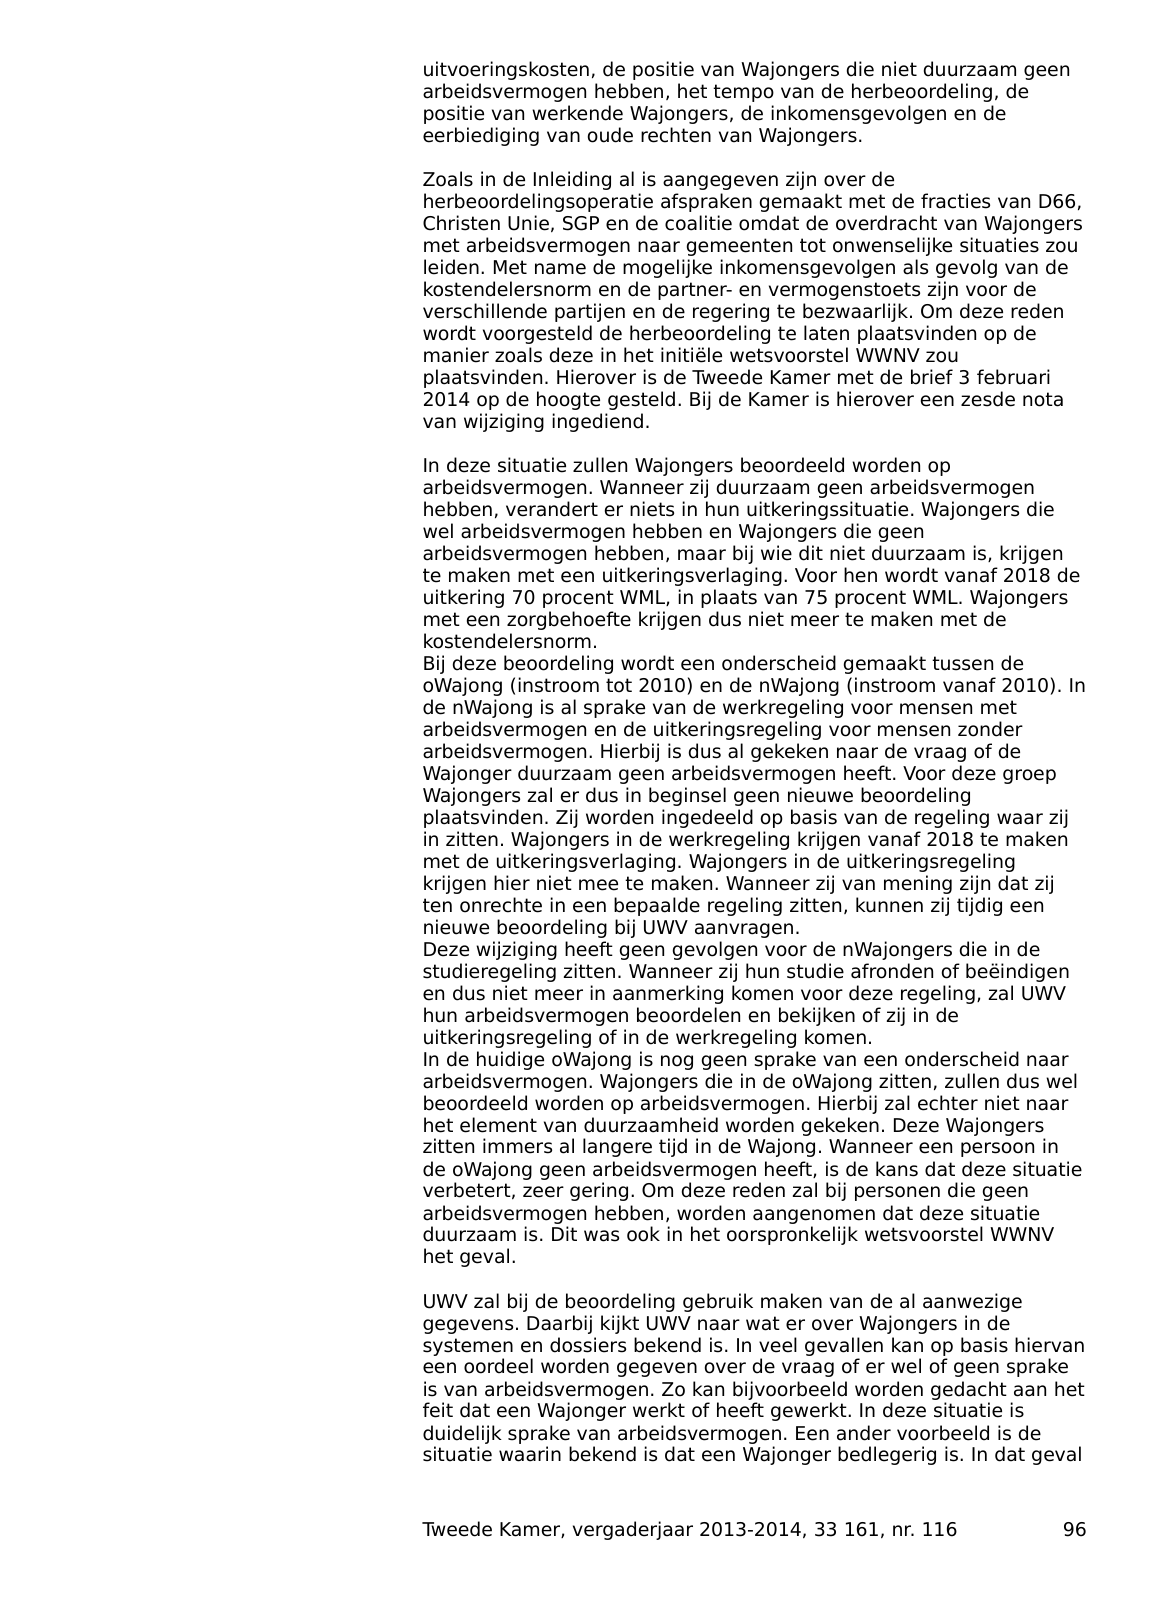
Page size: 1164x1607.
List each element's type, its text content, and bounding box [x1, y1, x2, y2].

text UWV zal bij de beoordeling gebruik maken van de al aanwezige gegevens. Daarbij kijkt UWV naar wat er over Wajongers in de systemen en dossiers bekend is. In veel gevallen kan op basis hiervan een oordeel worden gegeven over de vraag of er wel of geen sprake is van arbeidsvermogen. Zo kan bijvoorbeeld worden gedacht aan het feit dat een Wajonger werkt of heeft gewerkt. In deze situatie is duidelijk sprake van arbeidsvermogen. Een ander voorbeeld is de situatie waarin bekend is dat een Wajonger bedlegerig is. In dat geval [422, 1291, 1087, 1466]
text Deze wijziging heeft geen gevolgen voor de nWajongers die in de studieregeling zitten. Wanneer zij hun studie afronden of beëindigen en dus niet meer in aanmerking komen voor deze regeling, zal UWV hun arbeidsvermogen beoordelen en bekijken of zij in de uitkeringsregeling of in de werkregeling komen. [422, 939, 1087, 1048]
text Bij deze beoordeling wordt een onderscheid gemaakt tussen de oWajong (instroom tot 2010) en de nWajong (instroom vanaf 2010). In de nWajong is al sprake van de werkregeling voor mensen met arbeidsvermogen en de uitkeringsregeling voor mensen zonder arbeidsvermogen. Hierbij is dus al gekeken naar de vraag of de Wajonger duurzaam geen arbeidsvermogen heeft. Voor deze groep Wajongers zal er dus in beginsel geen nieuwe beoordeling plaatsvinden. Zij worden ingedeeld op basis van de regeling waar zij in zitten. Wajongers in de werkregeling krijgen vanaf 2018 te maken met de uitkeringsverlaging. Wajongers in de uitkeringsregeling krijgen hier niet mee te maken. Wanneer zij van mening zijn dat zij ten onrechte in een bepaalde regeling zitten, kunnen zij tijdig een nieuwe beoordeling bij UWV aanvragen. [422, 653, 1087, 939]
text uitvoeringskosten, de positie van Wajongers die niet duurzaam geen arbeidsvermogen hebben, het tempo van de herbeoordeling, de positie van werkende Wajongers, de inkomensgevolgen en de eerbiediging van oude rechten van Wajongers. [422, 59, 1087, 147]
text In deze situatie zullen Wajongers beoordeeld worden op arbeidsvermogen. Wanneer zij duurzaam geen arbeidsvermogen hebben, verandert er niets in hun uitkeringssituatie. Wajongers die wel arbeidsvermogen hebben en Wajongers die geen arbeidsvermogen hebben, maar bij wie dit niet duurzaam is, krijgen te maken met een uitkeringsverlaging. Voor hen wordt vanaf 2018 de uitkering 70 procent WML, in plaats van 75 procent WML. Wajongers met een zorgbehoefte krijgen dus niet meer te maken met de kostendelersnorm. [422, 455, 1087, 653]
text In de huidige oWajong is nog geen sprake van een onderscheid naar arbeidsvermogen. Wajongers die in de oWajong zitten, zullen dus wel beoordeeld worden op arbeidsvermogen. Hierbij zal echter niet naar het element van duurzaamheid worden gekeken. Deze Wajongers zitten immers al langere tijd in de Wajong. Wanneer een persoon in de oWajong geen arbeidsvermogen heeft, is de kans dat deze situatie verbetert, zeer gering. Om deze reden zal bij personen die geen arbeidsvermogen hebben, worden aangenomen dat deze situatie duurzaam is. Dit was ook in het oorspronkelijk wetsvoorstel WWNV het geval. [422, 1048, 1087, 1268]
text Zoals in de Inleiding al is aangegeven zijn over de herbeoordelingsoperatie afspraken gemaakt met de fracties van D66, Christen Unie, SGP en de coalitie omdat de overdracht van Wajongers met arbeidsvermogen naar gemeenten tot onwenselijke situaties zou leiden. Met name de mogelijke inkomensgevolgen als gevolg van de kostendelersnorm en de partner- en vermogenstoets zijn voor de verschillende partijen en de regering te bezwaarlijk. Om deze reden wordt voorgesteld de herbeoordeling te laten plaatsvinden op de manier zoals deze in het initiële wetsvoorstel WWNV zou plaatsvinden. Hierover is de Tweede Kamer met de brief 3 februari 2014 op de hoogte gesteld. Bij de Kamer is hierover een zesde nota van wijziging ingediend. [422, 169, 1087, 433]
